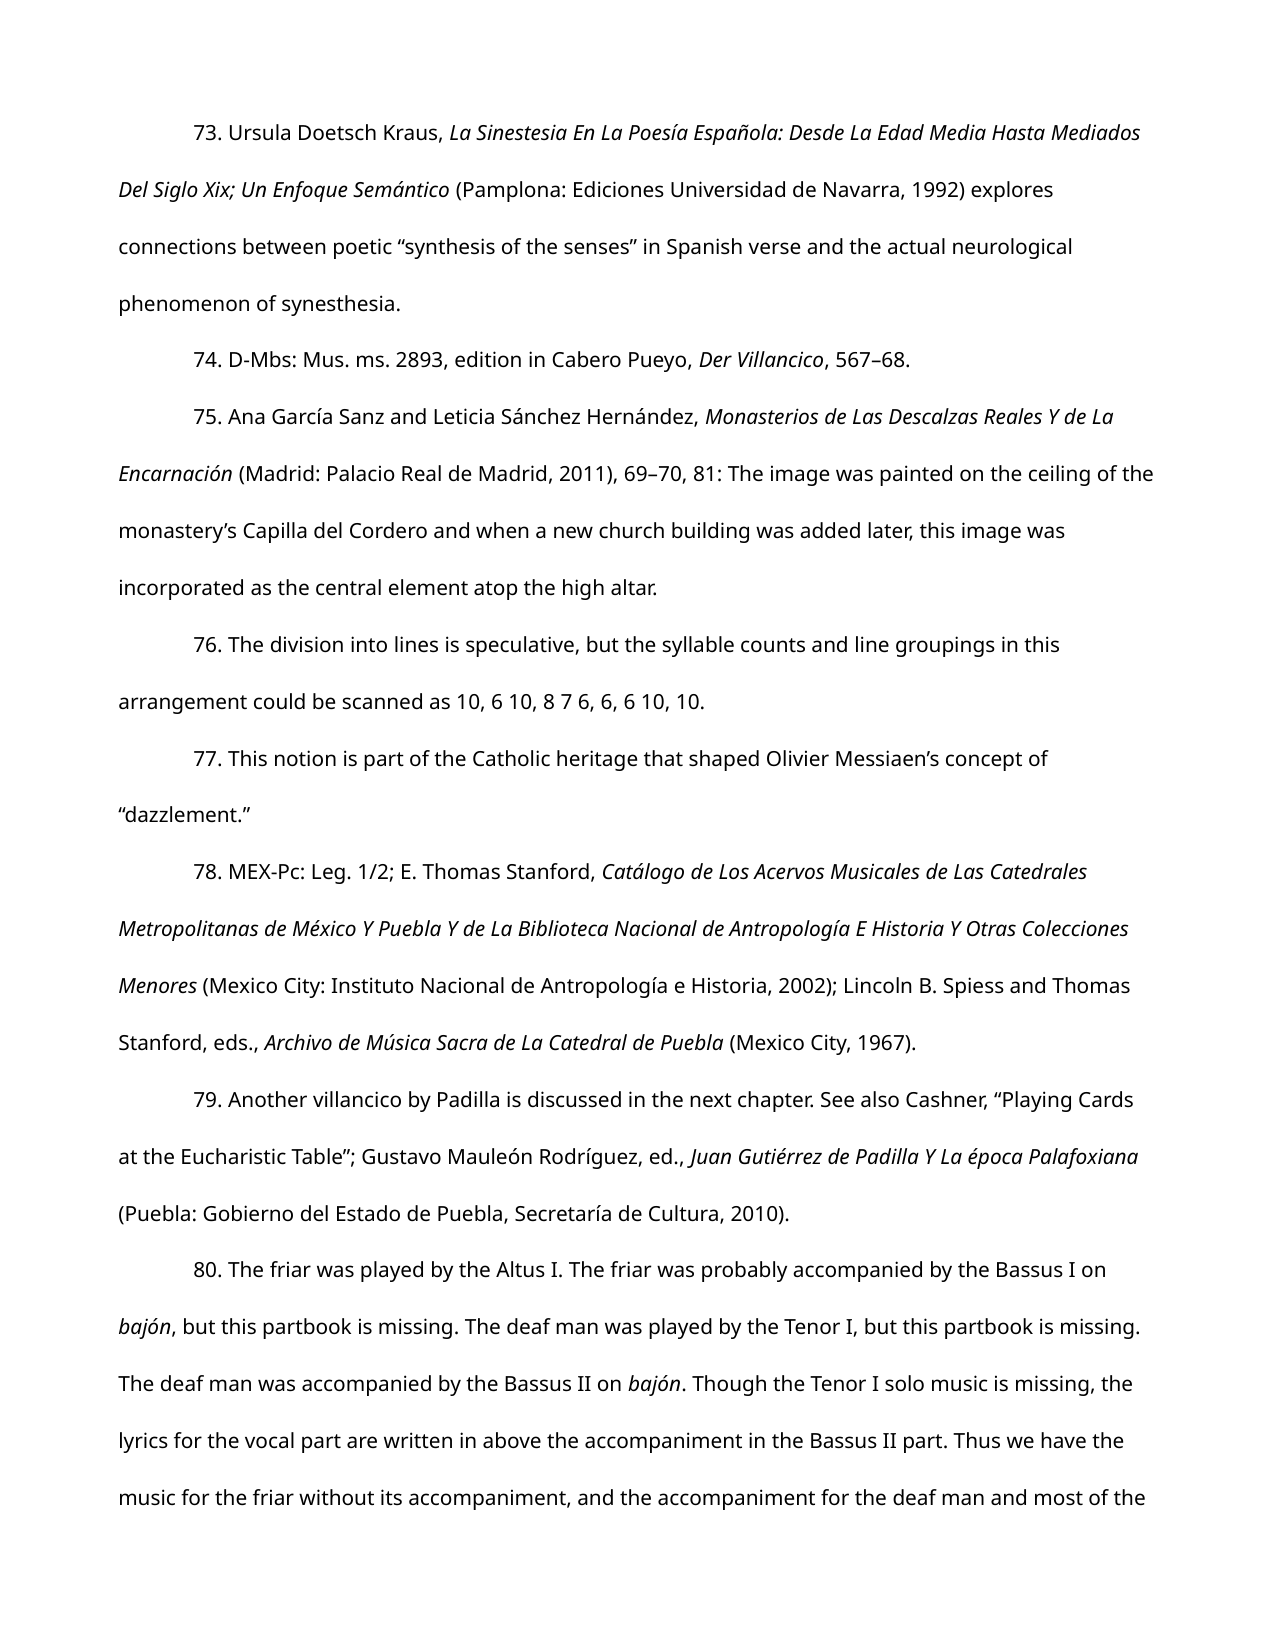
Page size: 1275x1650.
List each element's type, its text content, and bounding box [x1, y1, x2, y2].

text D-Mbs: Mus. ms. 2893, edition in Cabero Pueyo, Der Villancico, 567–68. [118, 346, 1157, 374]
text The friar was played by the Altus I. The friar was probably accompanied by the Bassus I on bajón, but this partbook is missing. The deaf man was played by the Tenor I, but this partbook is missing. The deaf man was accompanied by the Bassus II on bajón. Though the Tenor I solo music is missing, the lyrics for the vocal part are written in above the accompaniment in the Bassus II part. Thus we have the music for the friar without its accompaniment, and the accompaniment for the deaf man and most of the [118, 1256, 1157, 1512]
text Ana García Sanz and Leticia Sánchez Hernández, Monasterios de Las Descalzas Reales Y de La Encarnación (Madrid: Palacio Real de Madrid, 2011), 69–70, 81: The image was painted on the ceiling of the monastery’s Capilla del Cordero and when a new church building was added later, this image was incorporated as the central element atop the high altar. [118, 402, 1157, 602]
text This notion is part of the Catholic heritage that shaped Olivier Messiaen’s concept of “dazzlement.” [118, 744, 1157, 829]
text The division into lines is speculative, but the syllable counts and line groupings in this arrangement could be scanned as 10, 6 10, 8 7 6, 6, 6 10, 10. [118, 630, 1157, 715]
text Ursula Doetsch Kraus, La Sinestesia En La Poesía Española: Desde La Edad Media Hasta Mediados Del Siglo Xix; Un Enfoque Semántico (Pamplona: Ediciones Universidad de Navarra, 1992) explores connections between poetic “synthesis of the senses” in Spanish verse and the actual neurological phenomenon of synesthesia. [118, 118, 1157, 317]
text Another villancico by Padilla is discussed in the next chapter. See also Cashner, “Playing Cards at the Eucharistic Table”; Gustavo Mauleón Rodríguez, ed., Juan Gutiérrez de Padilla Y La época Palafoxiana (Puebla: Gobierno del Estado de Puebla, Secretaría de Cultura, 2010). [118, 1085, 1157, 1227]
text MEX-Pc: Leg. 1/2; E. Thomas Stanford, Catálogo de Los Acervos Musicales de Las Catedrales Metropolitanas de México Y Puebla Y de La Biblioteca Nacional de Antropología E Historia Y Otras Colecciones Menores (Mexico City: Instituto Nacional de Antropología e Historia, 2002); Lincoln B. Spiess and Thomas Stanford, eds., Archivo de Música Sacra de La Catedral de Puebla (Mexico City, 1967). [118, 857, 1157, 1057]
